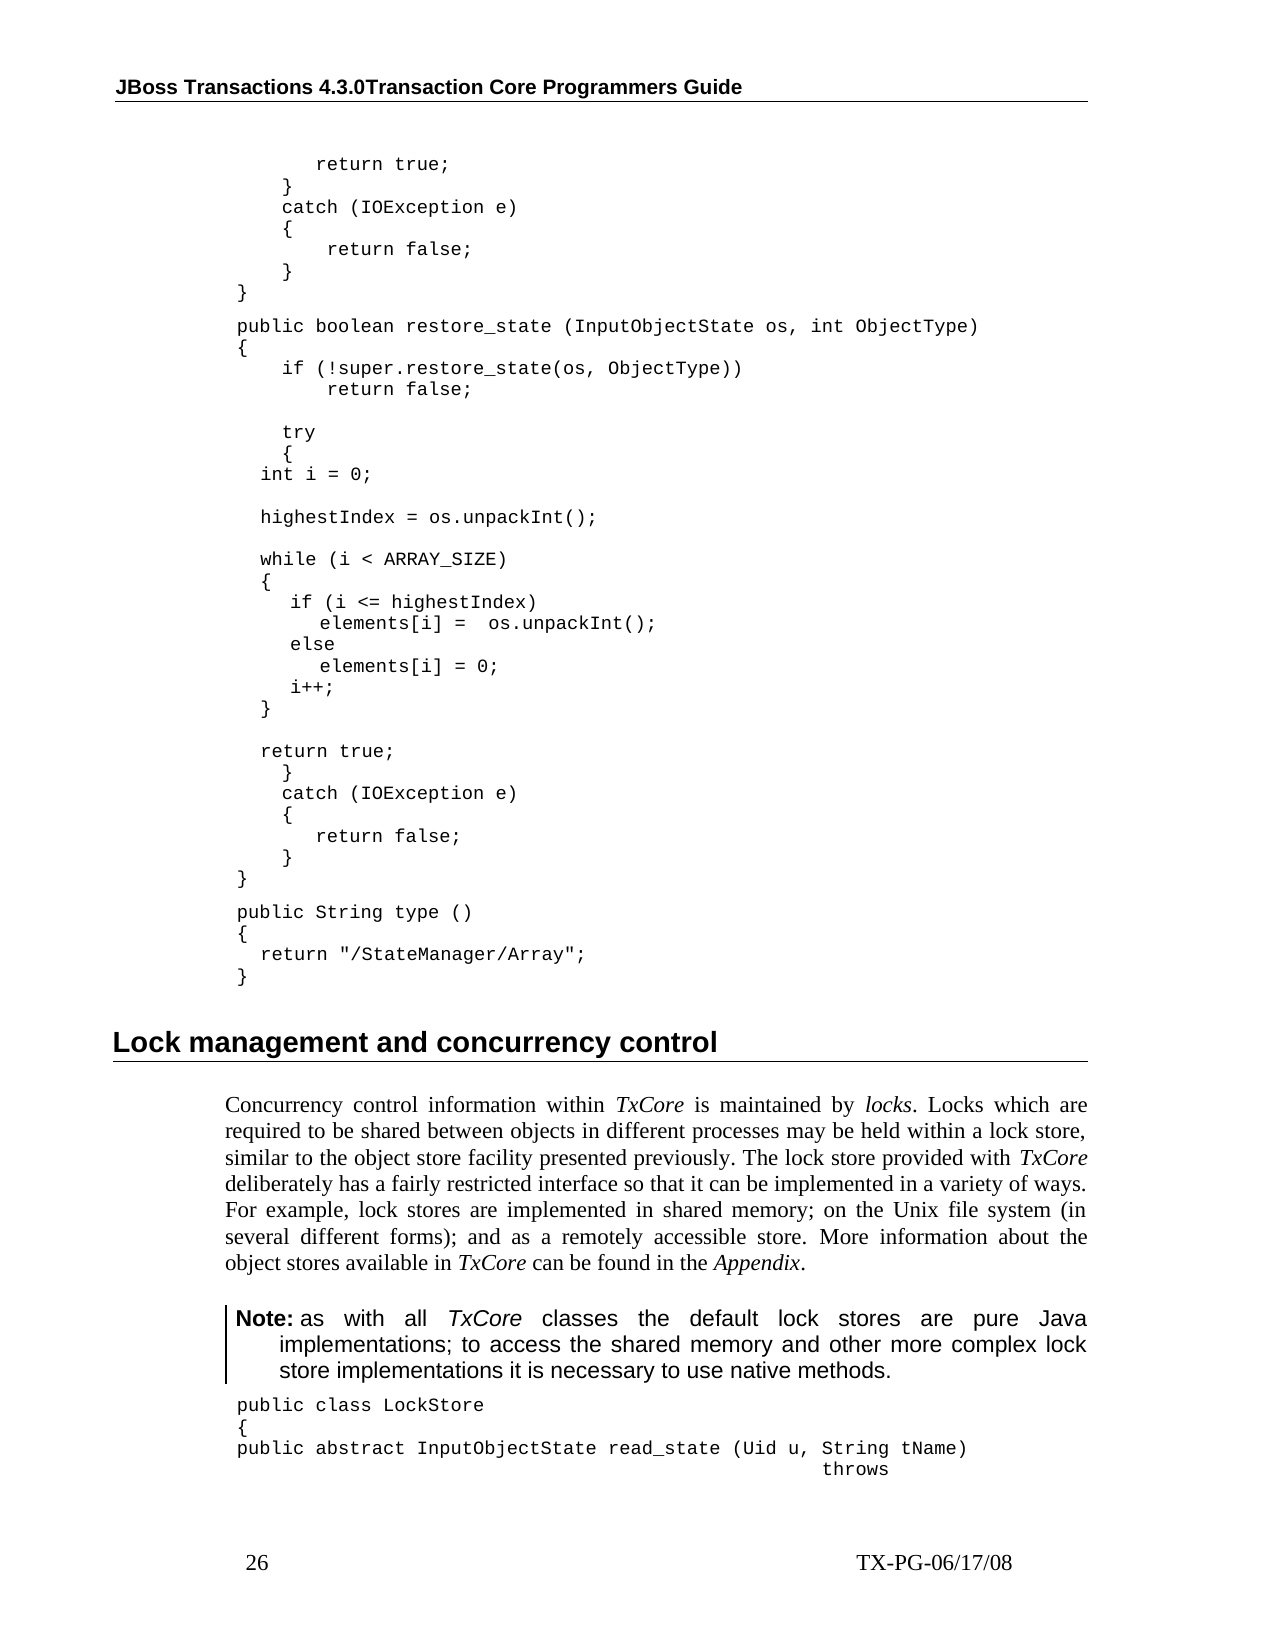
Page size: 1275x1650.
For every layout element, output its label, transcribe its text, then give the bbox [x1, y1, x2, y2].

text Concurrency control information within TxCore is maintained by locks. Locks which are required to be shared between objects in different processes may be held within a lock store, similar to the object store facility presented previously. The lock store provided with TxCore deliberately has a fairly restricted interface so that it can be implemented in a variety of ways. For example, lock stores are implemented in shared memory; on the Unix file system (in several different forms); and as a remotely accessible store. More information about the object stores available in TxCore can be found in the Appendix. [225, 1091, 1088, 1276]
list as with all TxCore classes the default lock stores are pure Java implementations; to access the shared memory and other more complex lock store implementations it is necessary to use native methods. [227, 1305, 1088, 1384]
text public boolean restore_state (InputObjectState os, int ObjectType) { if (!super.restore_state(os, ObjectType)) return false; try { int i = 0; highestIndex = os.unpackInt(); while (i < ARRAY_SIZE) { if (i <= highestIndex) elements[i] = os.unpackInt(); else elements[i] = 0; i++; } return true; } catch (IOException e) { return false; } } [237, 316, 1088, 890]
subtitle Lock management and concurrency control [112, 1025, 1088, 1062]
text public class LockStore { public abstract InputObjectState read_state (Uid u, String tName) throws [237, 1396, 1088, 1481]
text public String type () { return "/StateManager/Array"; } [237, 903, 1088, 988]
text return true; } catch (IOException e) { return false; } } [237, 134, 1088, 304]
